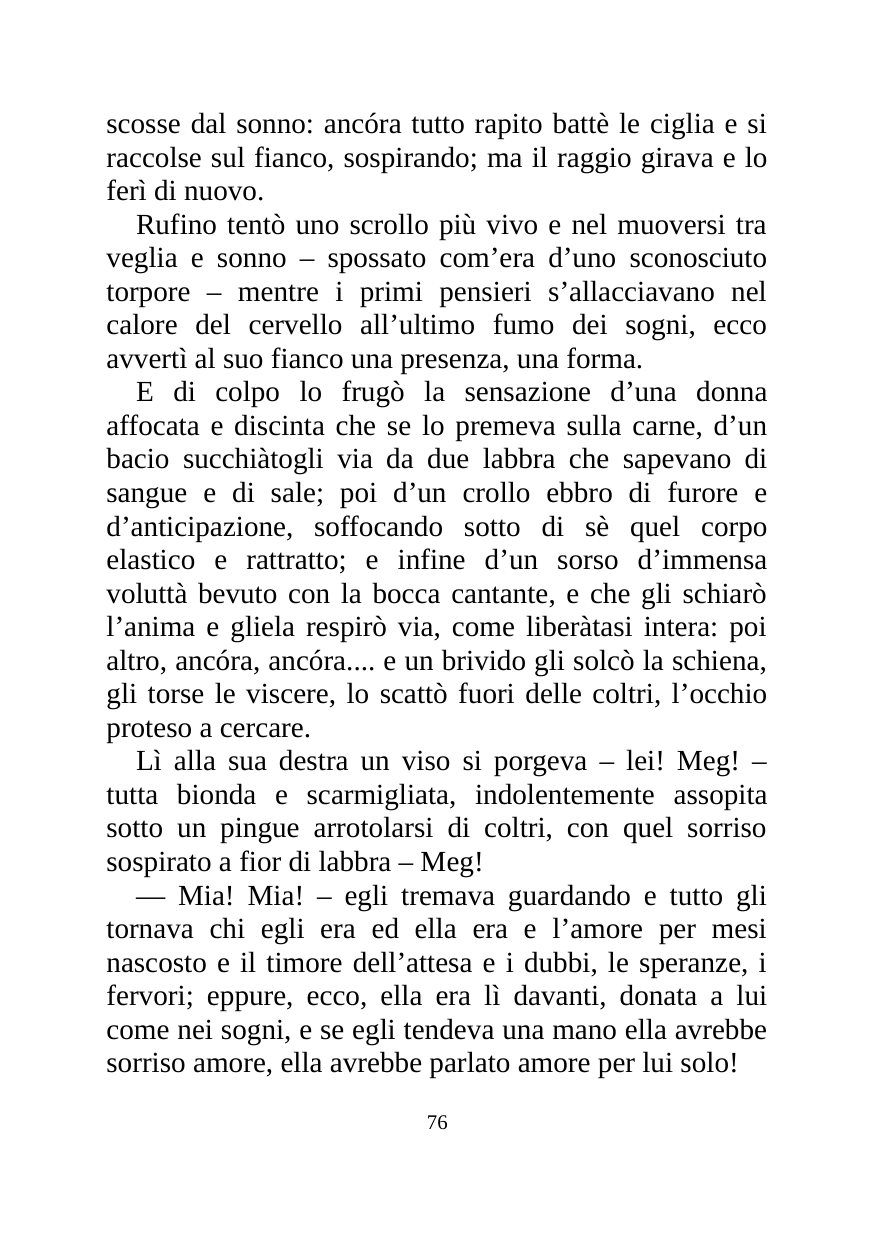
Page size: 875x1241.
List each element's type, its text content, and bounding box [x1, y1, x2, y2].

text scosse dal sonno: ancóra tutto rapito battè le ciglia e si raccolse sul fianco, sospirando; ma il raggio girava e lo ferì di nuovo. [106, 106, 768, 207]
text Lì alla sua destra un viso si porgeva – lei! Meg! – tutta bionda e scarmigliata, indolentemente assopita sotto un pingue arrotolarsi di coltri, con quel sorriso sospirato a fior di labbra – Meg! [106, 743, 768, 878]
text — Mia! Mia! – egli tremava guardando e tutto gli tornava chi egli era ed ella era e l’amore per mesi nascosto e il timore dell’attesa e i dubbi, le speranze, i fervori; eppure, ecco, ella era lì davanti, donata a lui come nei sogni, e se egli tendeva una mano ella avrebbe sorriso amore, ella avrebbe parlato amore per lui solo! [106, 878, 768, 1079]
text E di colpo lo frugò la sensazione d’una donna affocata e discinta che se lo premeva sulla carne, d’un bacio succhiàtogli via da due labbra che sapevano di sangue e di sale; poi d’un crollo ebbro di furore e d’anticipazione, soffocando sotto di sè quel corpo elastico e rattratto; e infine d’un sorso d’immensa voluttà bevuto con la bocca cantante, e che gli schiarò l’anima e gliela respirò via, come liberàtasi intera: poi altro, ancóra, ancóra.... e un brivido gli solcò la schiena, gli torse le viscere, lo scattò fuori delle coltri, l’occhio proteso a cercare. [106, 374, 768, 743]
text Rufino tentò uno scrollo più vivo e nel muoversi tra veglia e sonno – spossato com’era d’uno sconosciuto torpore – mentre i primi pensieri s’allacciavano nel calore del cervello all’ultimo fumo dei sogni, ecco avvertì al suo fianco una presenza, una forma. [106, 207, 768, 374]
